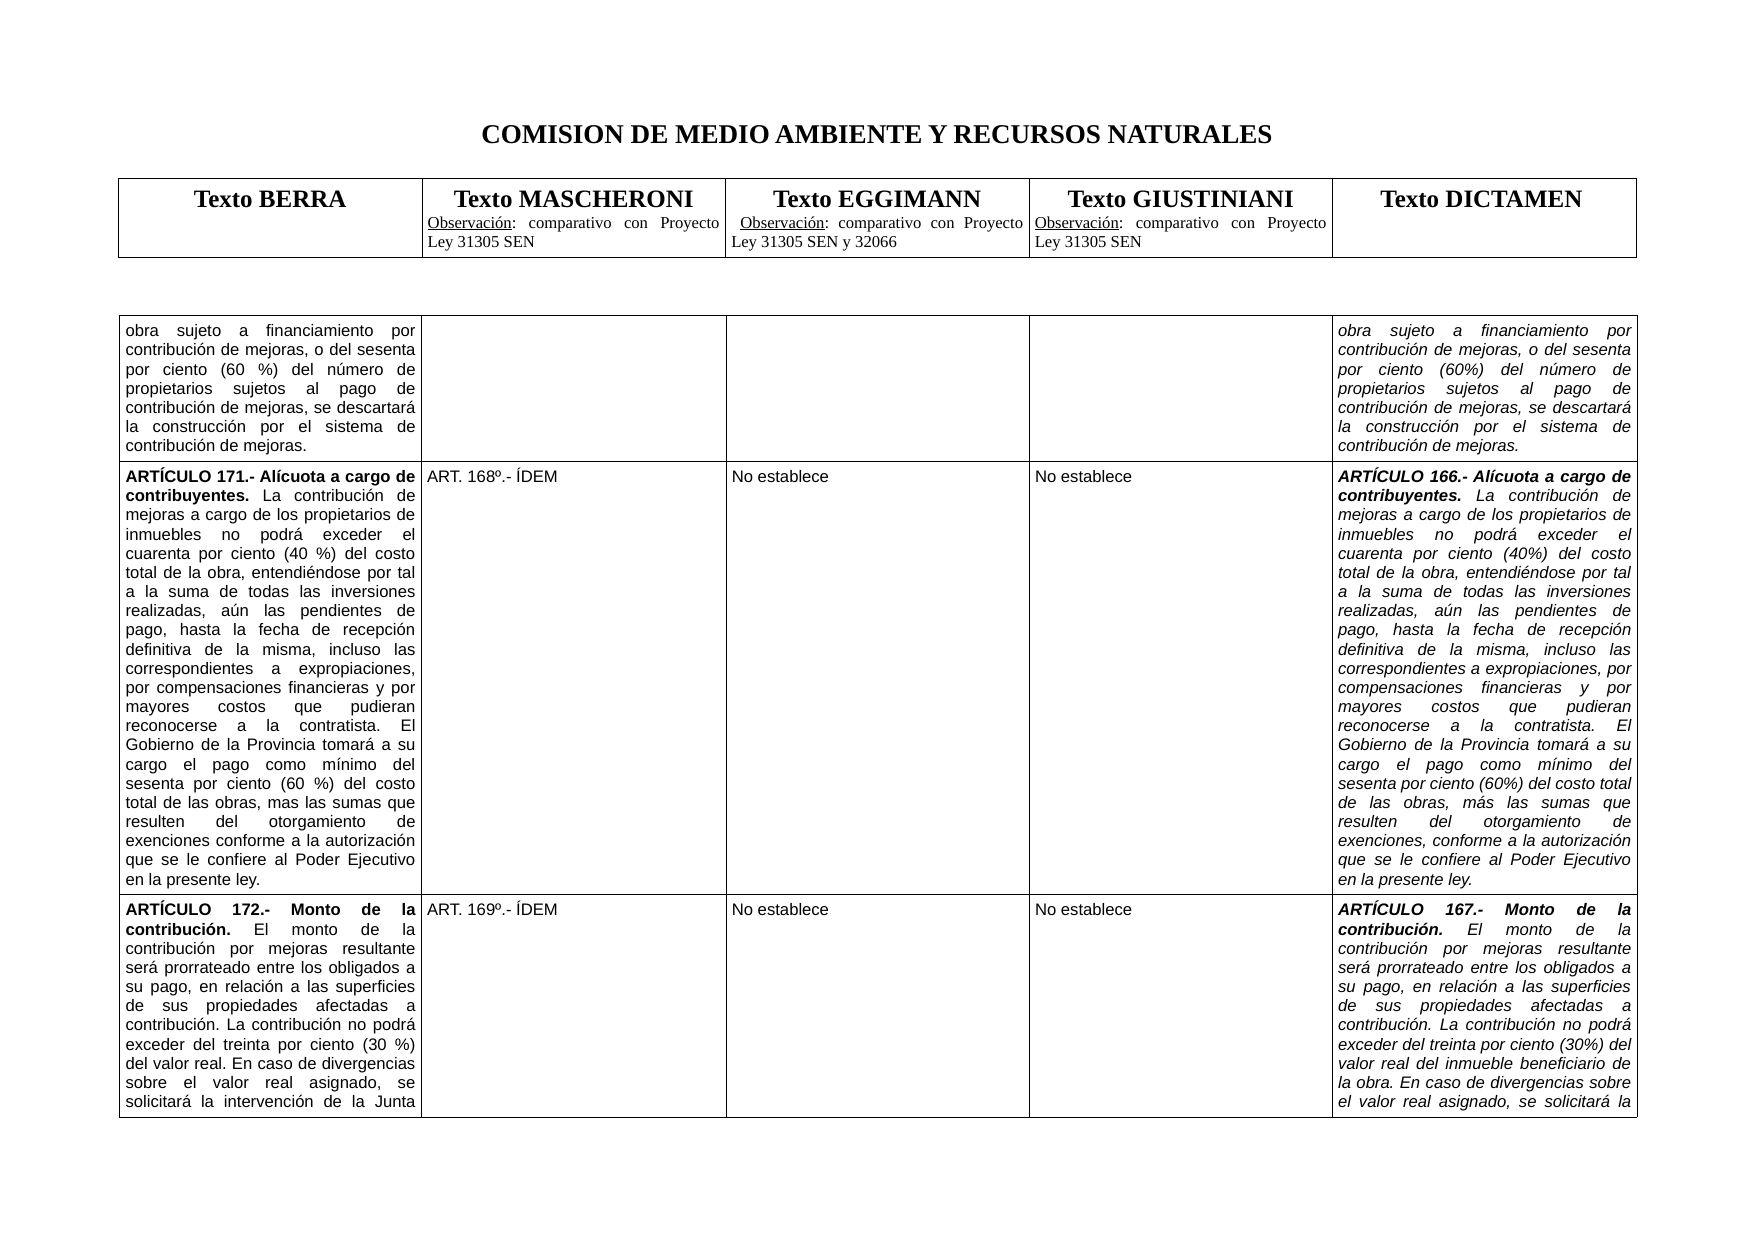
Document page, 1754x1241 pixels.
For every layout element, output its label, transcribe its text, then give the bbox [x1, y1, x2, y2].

table_cell obra sujeto a financiamiento por contribución de mejoras, o del sesenta por ciento (60%) del número de propietarios sujetos al pago de contribución de mejoras, se descartará la construcción por el sistema de contribución de mejoras. [1333, 316, 1637, 461]
table_cell [1030, 316, 1332, 461]
table_cell ARTÍCULO 172.- Monto de la contribución. El monto de la contribución por mejoras resultante será prorrateado entre los obligados a su pago, en relación a las superficies de sus propiedades afectadas a contribución. La contribución no podrá exceder del treinta por ciento (30 %) del valor real. En caso de divergencias sobre el valor real asignado, se solicitará la intervención de la Junta [120, 895, 421, 1117]
table_cell ART. 169º.- ÍDEM [422, 895, 726, 1117]
table_cell No establece [1030, 462, 1332, 894]
table_cell obra sujeto a financiamiento por contribución de mejoras, o del sesenta por ciento (60 %) del número de propietarios sujetos al pago de contribución de mejoras, se descartará la construcción por el sistema de contribución de mejoras. [120, 316, 421, 461]
table_cell No establece [727, 895, 1029, 1117]
table_cell ARTÍCULO 167.- Monto de la contribución. El monto de la contribución por mejoras resultante será prorrateado entre los obligados a su pago, en relación a las superficies de sus propiedades afectadas a contribución. La contribución no podrá exceder del treinta por ciento (30%) del valor real del inmueble beneficiario de la obra. En caso de divergencias sobre el valor real asignado, se solicitará la [1333, 895, 1637, 1117]
table_cell No establece [1030, 895, 1332, 1117]
table_cell No establece [727, 462, 1029, 894]
table_cell ARTÍCULO 166.- Alícuota a cargo de contribuyentes. La contribución de mejoras a cargo de los propietarios de inmuebles no podrá exceder el cuarenta por ciento (40%) del costo total de la obra, entendiéndose por tal a la suma de todas las inversiones realizadas, aún las pendientes de pago, hasta la fecha de recepción definitiva de la misma, incluso las correspondientes a expropiaciones, por compensaciones financieras y por mayores costos que pudieran reconocerse a la contratista. El Gobierno de la Provincia tomará a su cargo el pago como mínimo del sesenta por ciento (60%) del costo total de las obras, más las sumas que resulten del otorgamiento de exenciones, conforme a la autorización que se le confiere al Poder Ejecutivo en la presente ley. [1333, 462, 1637, 894]
table_cell [422, 316, 726, 461]
table_cell [727, 316, 1029, 461]
table_cell ART. 168º.- ÍDEM [422, 462, 726, 894]
table_cell ARTÍCULO 171.- Alícuota a cargo de contribuyentes. La contribución de mejoras a cargo de los propietarios de inmuebles no podrá exceder el cuarenta por ciento (40 %) del costo total de la obra, entendiéndose por tal a la suma de todas las inversiones realizadas, aún las pendientes de pago, hasta la fecha de recepción definitiva de la misma, incluso las correspondientes a expropiaciones, por compensaciones financieras y por mayores costos que pudieran reconocerse a la contratista. El Gobierno de la Provincia tomará a su cargo el pago como mínimo del sesenta por ciento (60 %) del costo total de las obras, mas las sumas que resulten del otorgamiento de exenciones conforme a la autorización que se le confiere al Poder Ejecutivo en la presente ley. [120, 462, 421, 894]
